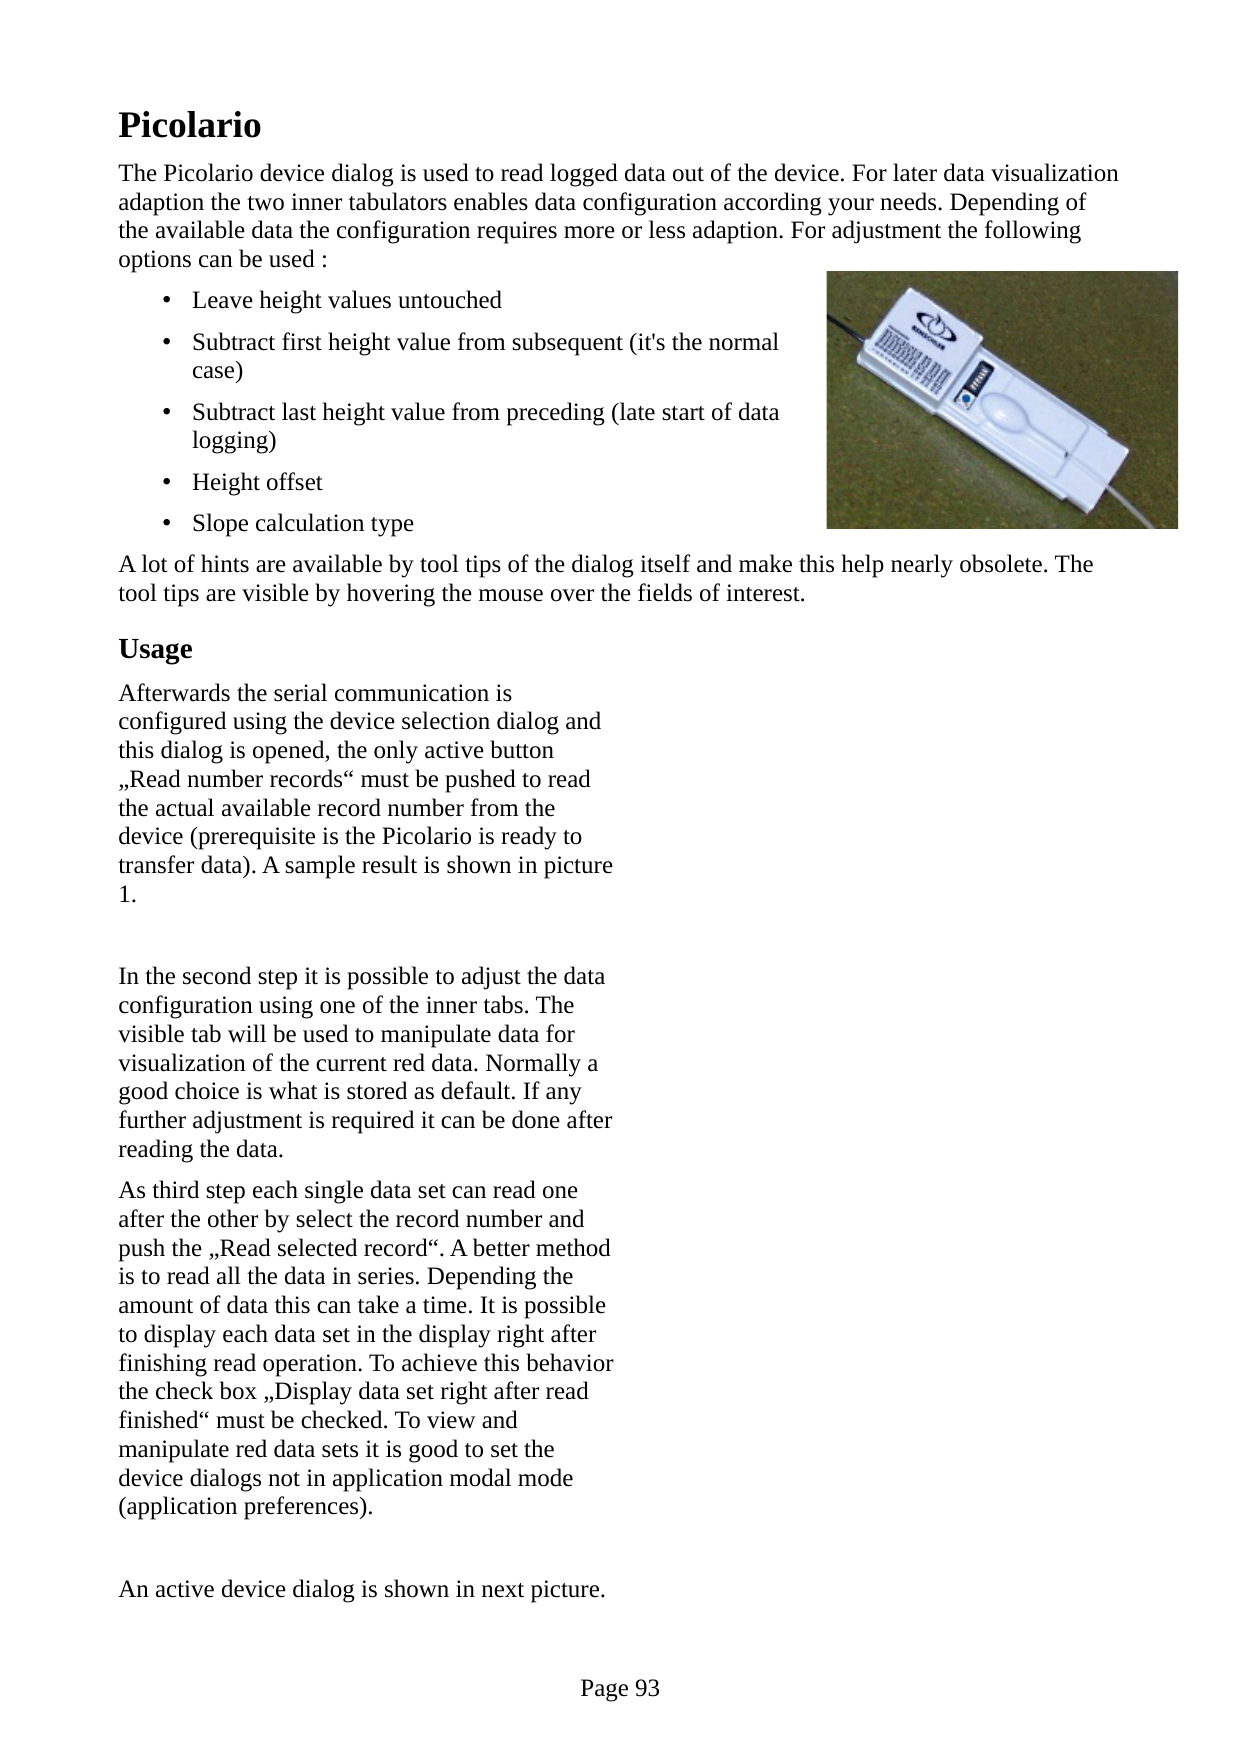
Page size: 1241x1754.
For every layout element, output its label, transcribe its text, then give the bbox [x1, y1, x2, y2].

text Afterwards the serial communication is configured using the device selection dialog and this dialog is opened, the only active button „Read number records“ must be pushed to read the actual available record number from the device (prerequisite is the Picolario is ready to transfer data). A sample result is shown in picture 1. [118, 678, 1122, 908]
list Leave height values untouched [162, 285, 826, 314]
text An active device dialog is shown in next picture. [118, 1574, 1122, 1603]
text As third step each single data set can read one after the other by select the record number and push the „Read selected record“. A better method is to read all the data in series. Depending the amount of data this can take a time. It is possible to display each data set in the display right after finishing read operation. To achieve this behavior the check box „Display data set right after read finished“ must be checked. To view and manipulate red data sets it is good to set the device dialogs not in application modal mode (application preferences). [118, 1175, 1122, 1520]
text In the second step it is possible to adjust the data configuration using one of the inner tabs. The visible tab will be used to manipulate data for visualization of the current red data. Normally a good choice is what is stored as default. If any further adjustment is required it can be done after reading the data. [118, 961, 1122, 1163]
list Subtract first height value from subsequent (it's the normal case) [162, 327, 826, 384]
subtitle Usage [118, 632, 1122, 665]
list Height offset [162, 467, 826, 495]
picture [826, 271, 1179, 529]
text A lot of hints are available by tool tips of the dialog itself and make this help nearly obsolete. The tool tips are visible by hovering the mouse over the fields of interest. [118, 549, 1122, 607]
list Subtract last height value from preceding (late start of data logging) [162, 397, 826, 454]
text The Picolario device dialog is used to read logged data out of the device. For later data visualization adaption the two inner tabulators enables data configuration according your needs. Depending of the available data the configuration requires more or less adaption. For adjustment the following options can be used : [118, 158, 1122, 273]
list Slope calculation type [162, 508, 1122, 537]
subtitle Picolario [118, 102, 1122, 145]
